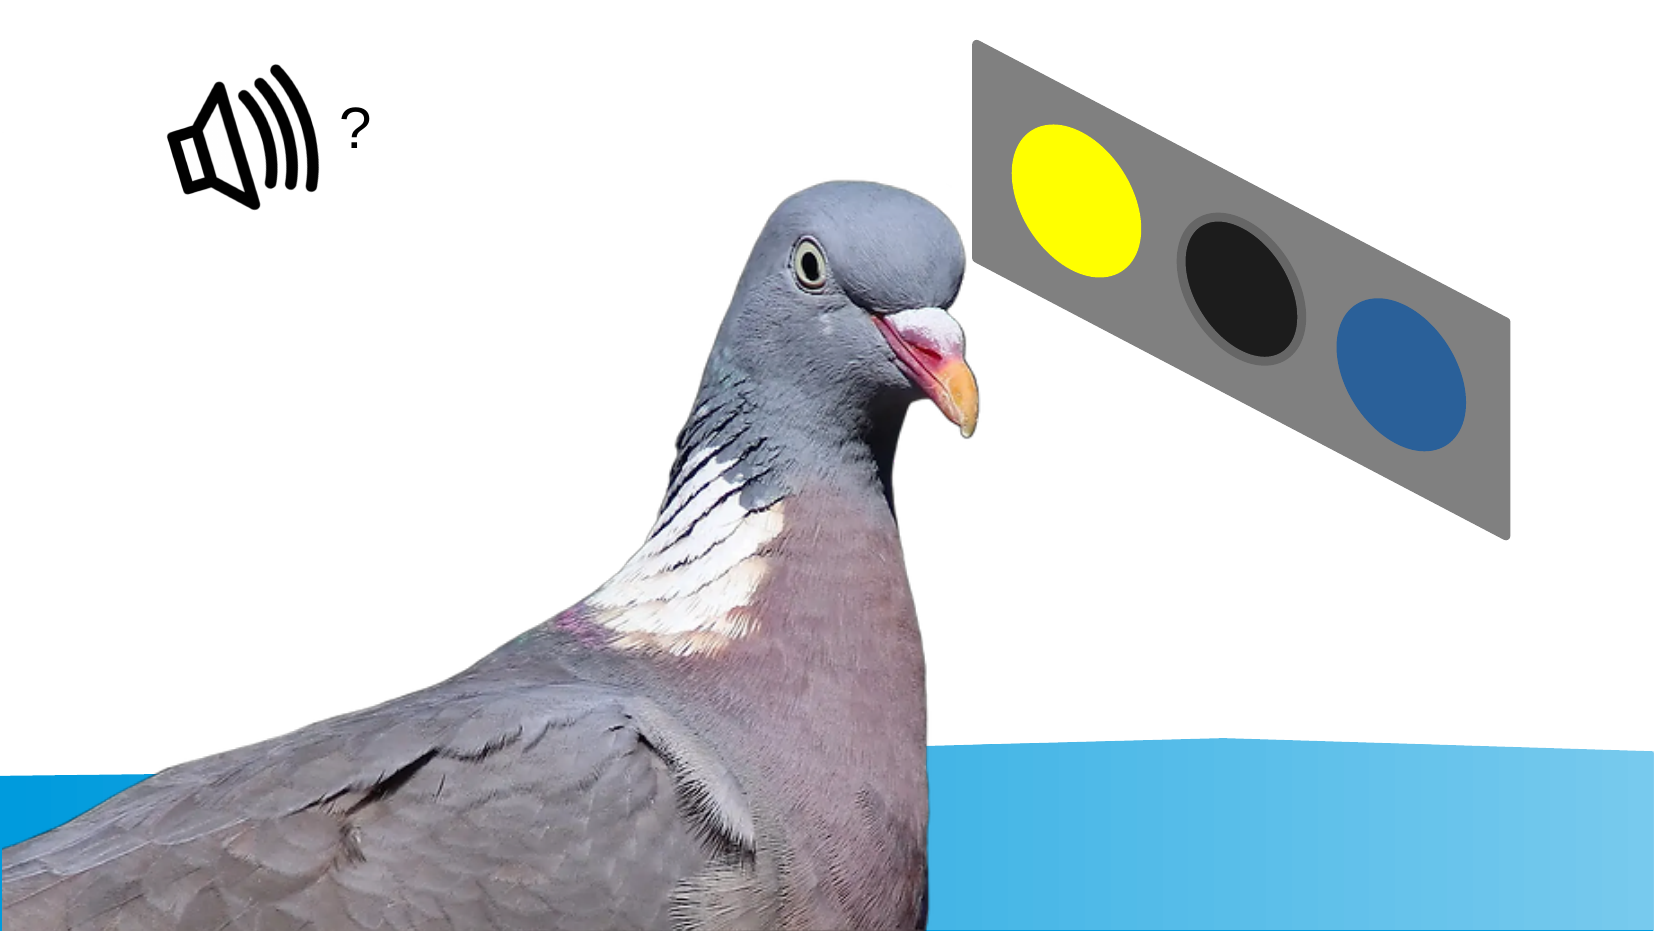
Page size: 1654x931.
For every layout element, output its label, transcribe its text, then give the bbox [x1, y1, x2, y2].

text_box [976, 44, 1507, 536]
text_box ? [324, 88, 387, 169]
picture [2, 50, 1004, 931]
